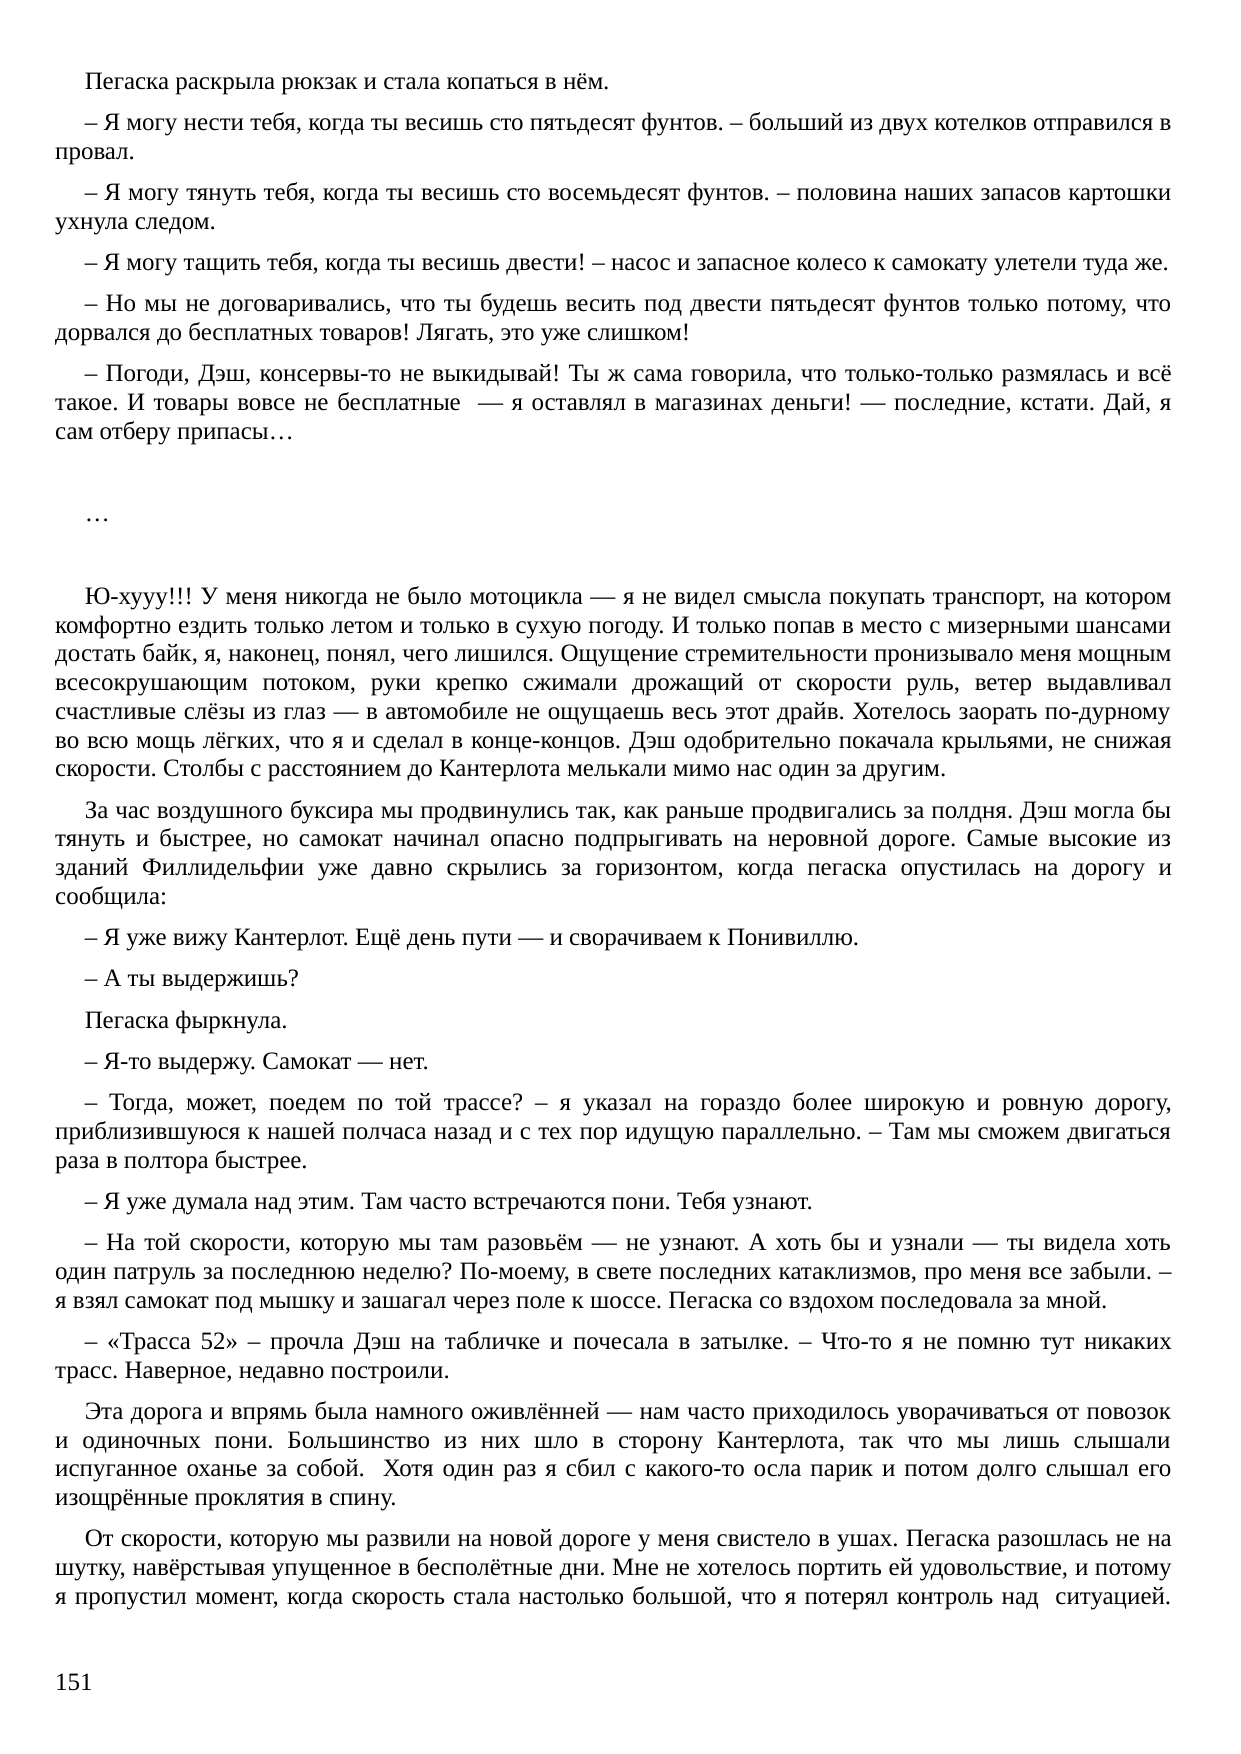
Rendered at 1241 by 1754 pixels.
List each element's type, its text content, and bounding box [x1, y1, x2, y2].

text – А ты выдержишь? [55, 963, 1173, 992]
text – Я могу тащить тебя, когда ты весишь двести! – насос и запасное колесо к самокату улетели туда же. [55, 247, 1173, 276]
text – Я могу нести тебя, когда ты весишь сто пятьдесят фунтов. – больший из двух котелков отправился в провал. [55, 107, 1173, 165]
text Эта дорога и впрямь была намного оживлённей — нам часто приходилось уворачиваться от повозок и одиночных пони. Большинство из них шло в сторону Кантерлота, так что мы лишь слышали испуганное оханье за собой. Хотя один раз я сбил с какого-то осла парик и потом долго слышал его изощрённые проклятия в спину. [55, 1396, 1173, 1511]
text От скорости, которую мы развили на новой дороге у меня свистело в ушах. Пегаска разошлась не на шутку, навёрстывая упущенное в бесполётные дни. Мне не хотелось портить ей удовольствие, и потому я пропустил момент, когда скорость стала настолько большой, что я потерял контроль над ситуацией. [55, 1523, 1173, 1610]
text – Погоди, Дэш, консервы-то не выкидывай! Ты ж сама говорила, что только-только размялась и всё такое. И товары вовсе не бесплатные — я оставлял в магазинах деньги! — последние, кстати. Дай, я сам отберу припасы… [55, 358, 1173, 445]
text За час воздушного буксира мы продвинулись так, как раньше продвигались за полдня. Дэш могла бы тянуть и быстрее, но самокат начинал опасно подпрыгивать на неровной дороге. Самые высокие из зданий Филлидельфии уже давно скрылись за горизонтом, когда пегаска опустилась на дорогу и сообщила: [55, 795, 1173, 910]
text – «Трасса 52» – прочла Дэш на табличке и почесала в затылке. – Что-то я не помню тут никаких трасс. Наверное, недавно построили. [55, 1326, 1173, 1383]
text Пегаска раскрыла рюкзак и стала копаться в нём. [55, 66, 1173, 95]
text … [55, 498, 1173, 527]
text – Я уже думала над этим. Там часто встречаются пони. Тебя узнают. [55, 1186, 1173, 1215]
text – Тогда, может, поедем по той трассе? – я указал на гораздо более широкую и ровную дорогу, приблизившуюся к нашей полчаса назад и с тех пор идущую параллельно. – Там мы сможем двигаться раза в полтора быстрее. [55, 1087, 1173, 1173]
text – Но мы не договаривались, что ты будешь весить под двести пятьдесят фунтов только потому, что дорвался до бесплатных товаров! Лягать, это уже слишком! [55, 288, 1173, 346]
text – На той скорости, которую мы там разовьём — не узнают. А хоть бы и узнали — ты видела хоть один патруль за последнюю неделю? По-моему, в свете последних катаклизмов, про меня все забыли. – я взял самокат под мышку и зашагал через поле к шоссе. Пегаска со вздохом последовала за мной. [55, 1227, 1173, 1313]
text Пегаска фыркнула. [55, 1005, 1173, 1033]
text Ю-хууу!!! У меня никогда не было мотоцикла — я не видел смысла покупать транспорт, на котором комфортно ездить только летом и только в сухую погоду. И только попав в место с мизерными шансами достать байк, я, наконец, понял, чего лишился. Ощущение стремительности пронизывало меня мощным всесокрушающим потоком, руки крепко сжимали дрожащий от скорости руль, ветер выдавливал счастливые слёзы из глаз — в автомобиле не ощущаешь весь этот драйв. Хотелось заорать по-дурному во всю мощь лёгких, что я и сделал в конце-концов. Дэш одобрительно покачала крыльями, не снижая скорости. Столбы с расстоянием до Кантерлота мелькали мимо нас один за другим. [55, 581, 1173, 782]
text – Я могу тянуть тебя, когда ты весишь сто восемьдесят фунтов. – половина наших запасов картошки ухнула следом. [55, 177, 1173, 235]
text – Я уже вижу Кантерлот. Ещё день пути — и сворачиваем к Понивиллю. [55, 922, 1173, 951]
text – Я-то выдержу. Самокат — нет. [55, 1046, 1173, 1075]
